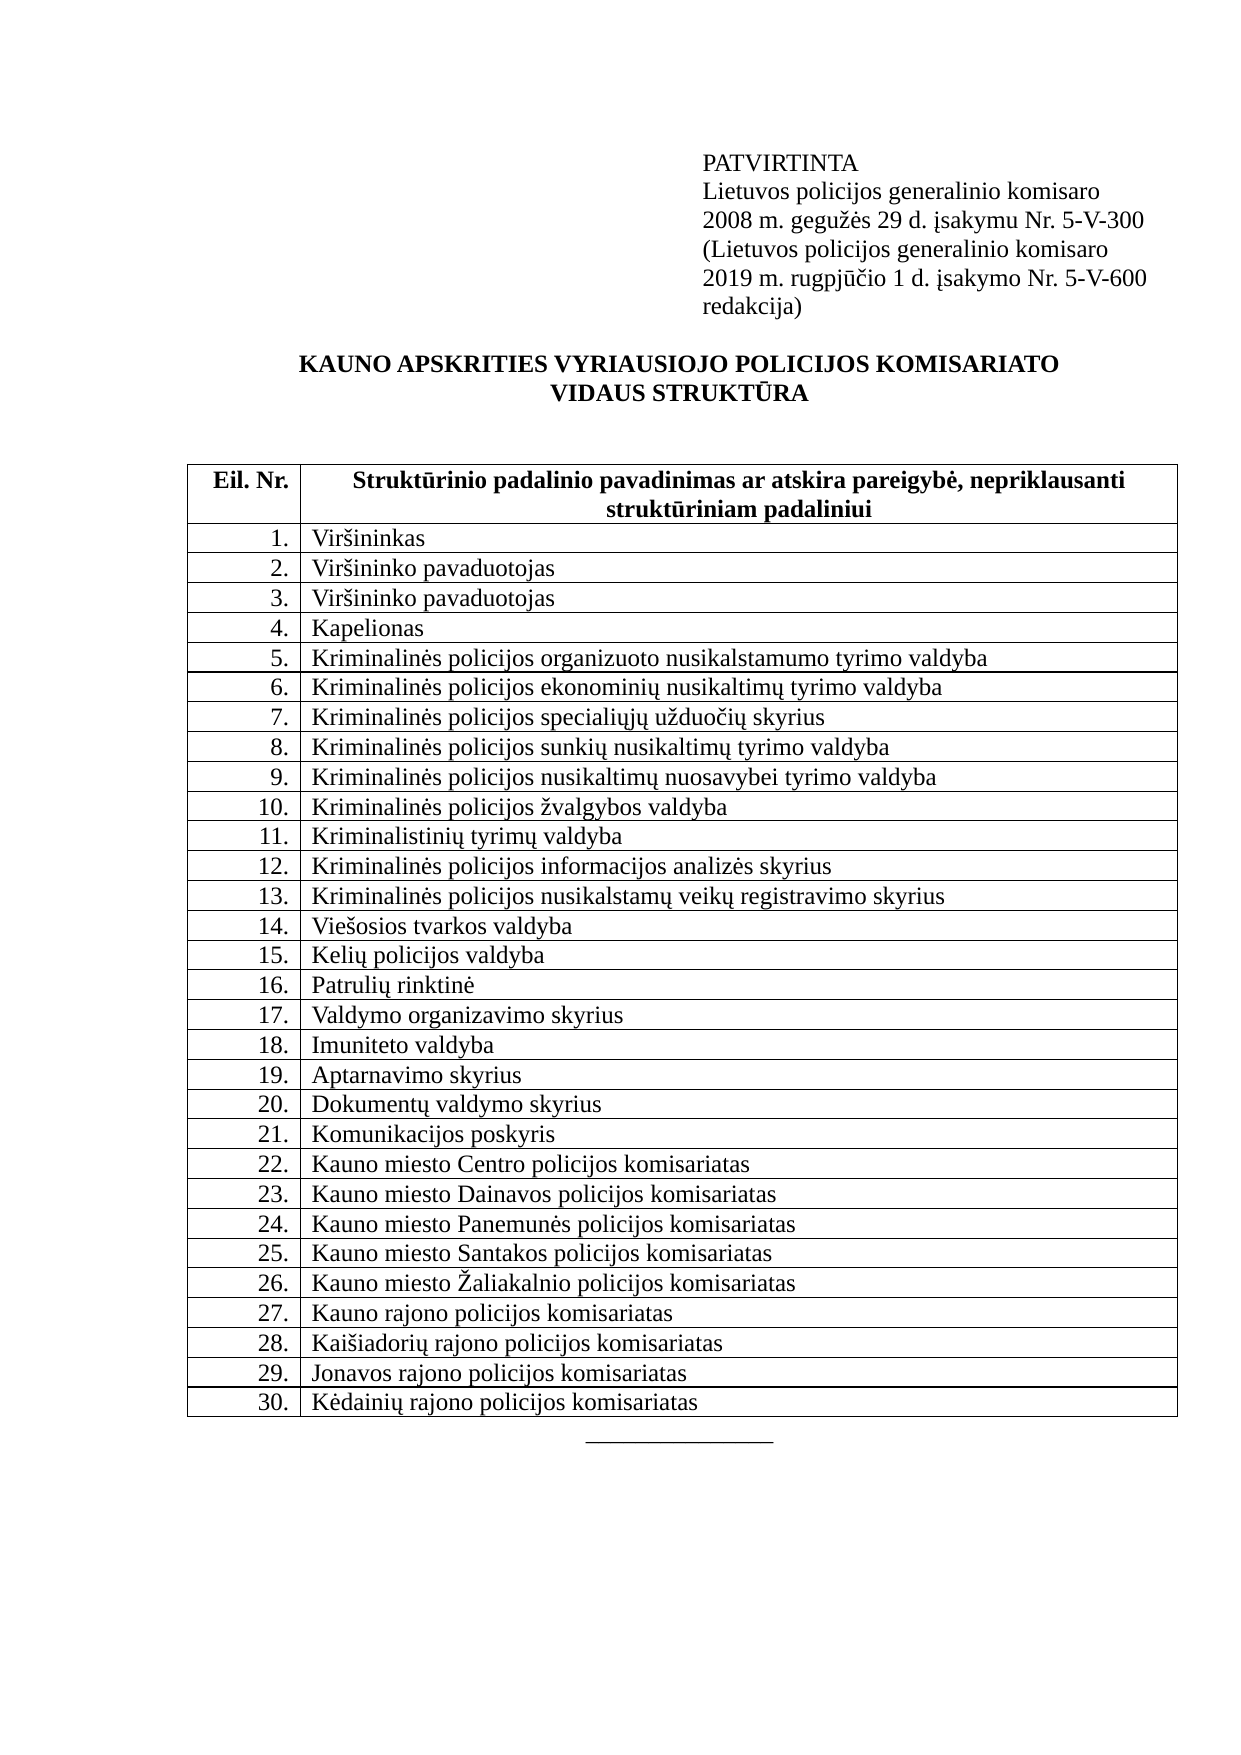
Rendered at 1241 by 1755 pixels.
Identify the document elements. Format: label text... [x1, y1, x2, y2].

table_cell Kriminalinės policijos nusikalstamų veikų registravimo skyrius [301, 881, 1177, 910]
table_cell Imuniteto valdyba [301, 1030, 1177, 1059]
table_cell 18. [188, 1030, 300, 1059]
text 2008 m. gegužės 29 d. įsakymu Nr. 5-V-300 [702, 205, 1181, 234]
table_cell 15. [188, 941, 300, 969]
table_cell 26. [188, 1268, 300, 1297]
table_cell Viršininkas [301, 524, 1177, 552]
text (Lietuvos policijos generalinio komisaro [702, 234, 1181, 263]
table_cell 3. [188, 583, 300, 612]
table_cell 5. [188, 643, 300, 671]
table_cell 10. [188, 792, 300, 820]
table_cell Kriminalinės policijos informacijos analizės skyrius [301, 851, 1177, 880]
table_cell Kauno miesto Žaliakalnio policijos komisariatas [301, 1268, 1177, 1297]
table_cell Kriminalinės policijos specialiųjų užduočių skyrius [301, 702, 1177, 731]
table_cell 21. [188, 1119, 300, 1148]
table_cell Dokumentų valdymo skyrius [301, 1090, 1177, 1118]
table_cell Aptarnavimo skyrius [301, 1060, 1177, 1088]
table_cell Kriminalinės policijos organizuoto nusikalstamumo tyrimo valdyba [301, 643, 1177, 671]
table_cell 9. [188, 762, 300, 791]
table_cell Kauno miesto Dainavos policijos komisariatas [301, 1179, 1177, 1208]
table_cell 8. [188, 732, 300, 761]
table_cell 6. [188, 673, 300, 701]
table_cell Viršininko pavaduotojas [301, 583, 1177, 612]
table_cell Patrulių rinktinė [301, 970, 1177, 999]
table_cell 20. [188, 1090, 300, 1118]
table_cell Kauno miesto Santakos policijos komisariatas [301, 1239, 1177, 1267]
table_cell Kauno miesto Centro policijos komisariatas [301, 1149, 1177, 1178]
text _______________ [130, 1417, 1181, 1446]
table_cell Kėdainių rajono policijos komisariatas [301, 1388, 1177, 1416]
table_cell Kriminalinės policijos nusikaltimų nuosavybei tyrimo valdyba [301, 762, 1177, 791]
table_cell Kauno miesto Panemunės policijos komisariatas [301, 1209, 1177, 1237]
text PATVIRTINTA [702, 148, 1181, 176]
table_cell 19. [188, 1060, 300, 1088]
table_cell Kriminalinės policijos žvalgybos valdyba [301, 792, 1177, 820]
table_cell 11. [188, 821, 300, 850]
table_cell Kaišiadorių rajono policijos komisariatas [301, 1328, 1177, 1357]
table_cell 25. [188, 1239, 300, 1267]
table_cell 24. [188, 1209, 300, 1237]
text redakcija) [702, 291, 1181, 320]
table_cell Kapelionas [301, 613, 1177, 642]
table_cell Kriminalinės policijos ekonominių nusikaltimų tyrimo valdyba [301, 673, 1177, 701]
text VIDAUS STRUKTŪRA [177, 378, 1181, 406]
table_cell 7. [188, 702, 300, 731]
table_cell 13. [188, 881, 300, 910]
table_cell 1. [188, 524, 300, 552]
table_cell Valdymo organizavimo skyrius [301, 1000, 1177, 1029]
table_header Eil. Nr. [188, 465, 300, 522]
table_cell Kelių policijos valdyba [301, 941, 1177, 969]
table_cell 2. [188, 553, 300, 582]
table_cell Viršininko pavaduotojas [301, 553, 1177, 582]
table_cell Kauno rajono policijos komisariatas [301, 1298, 1177, 1327]
table_cell Jonavos rajono policijos komisariatas [301, 1358, 1177, 1386]
table_cell 16. [188, 970, 300, 999]
table_cell 17. [188, 1000, 300, 1029]
table_cell 14. [188, 911, 300, 939]
table_cell 27. [188, 1298, 300, 1327]
table_cell 22. [188, 1149, 300, 1178]
table_cell Kriminalinės policijos sunkių nusikaltimų tyrimo valdyba [301, 732, 1177, 761]
text 2019 m. rugpjūčio 1 d. įsakymo Nr. 5-V-600 [702, 263, 1181, 291]
table_cell 12. [188, 851, 300, 880]
text Lietuvos policijos generalinio komisaro [702, 176, 1181, 205]
table_cell 29. [188, 1358, 300, 1386]
table_cell 4. [188, 613, 300, 642]
table_cell 28. [188, 1328, 300, 1357]
table_cell 23. [188, 1179, 300, 1208]
table_cell 30. [188, 1388, 300, 1416]
text KAUNO APSKRITIES VYRIAUSIOJO POLICIJOS KOMISARIATO [177, 349, 1181, 378]
table_header Struktūrinio padalinio pavadinimas ar atskira pareigybė, nepriklausanti struktūriniam padaliniui [301, 465, 1177, 522]
table_cell Kriminalistinių tyrimų valdyba [301, 821, 1177, 850]
table_cell Komunikacijos poskyris [301, 1119, 1177, 1148]
table_cell Viešosios tvarkos valdyba [301, 911, 1177, 939]
